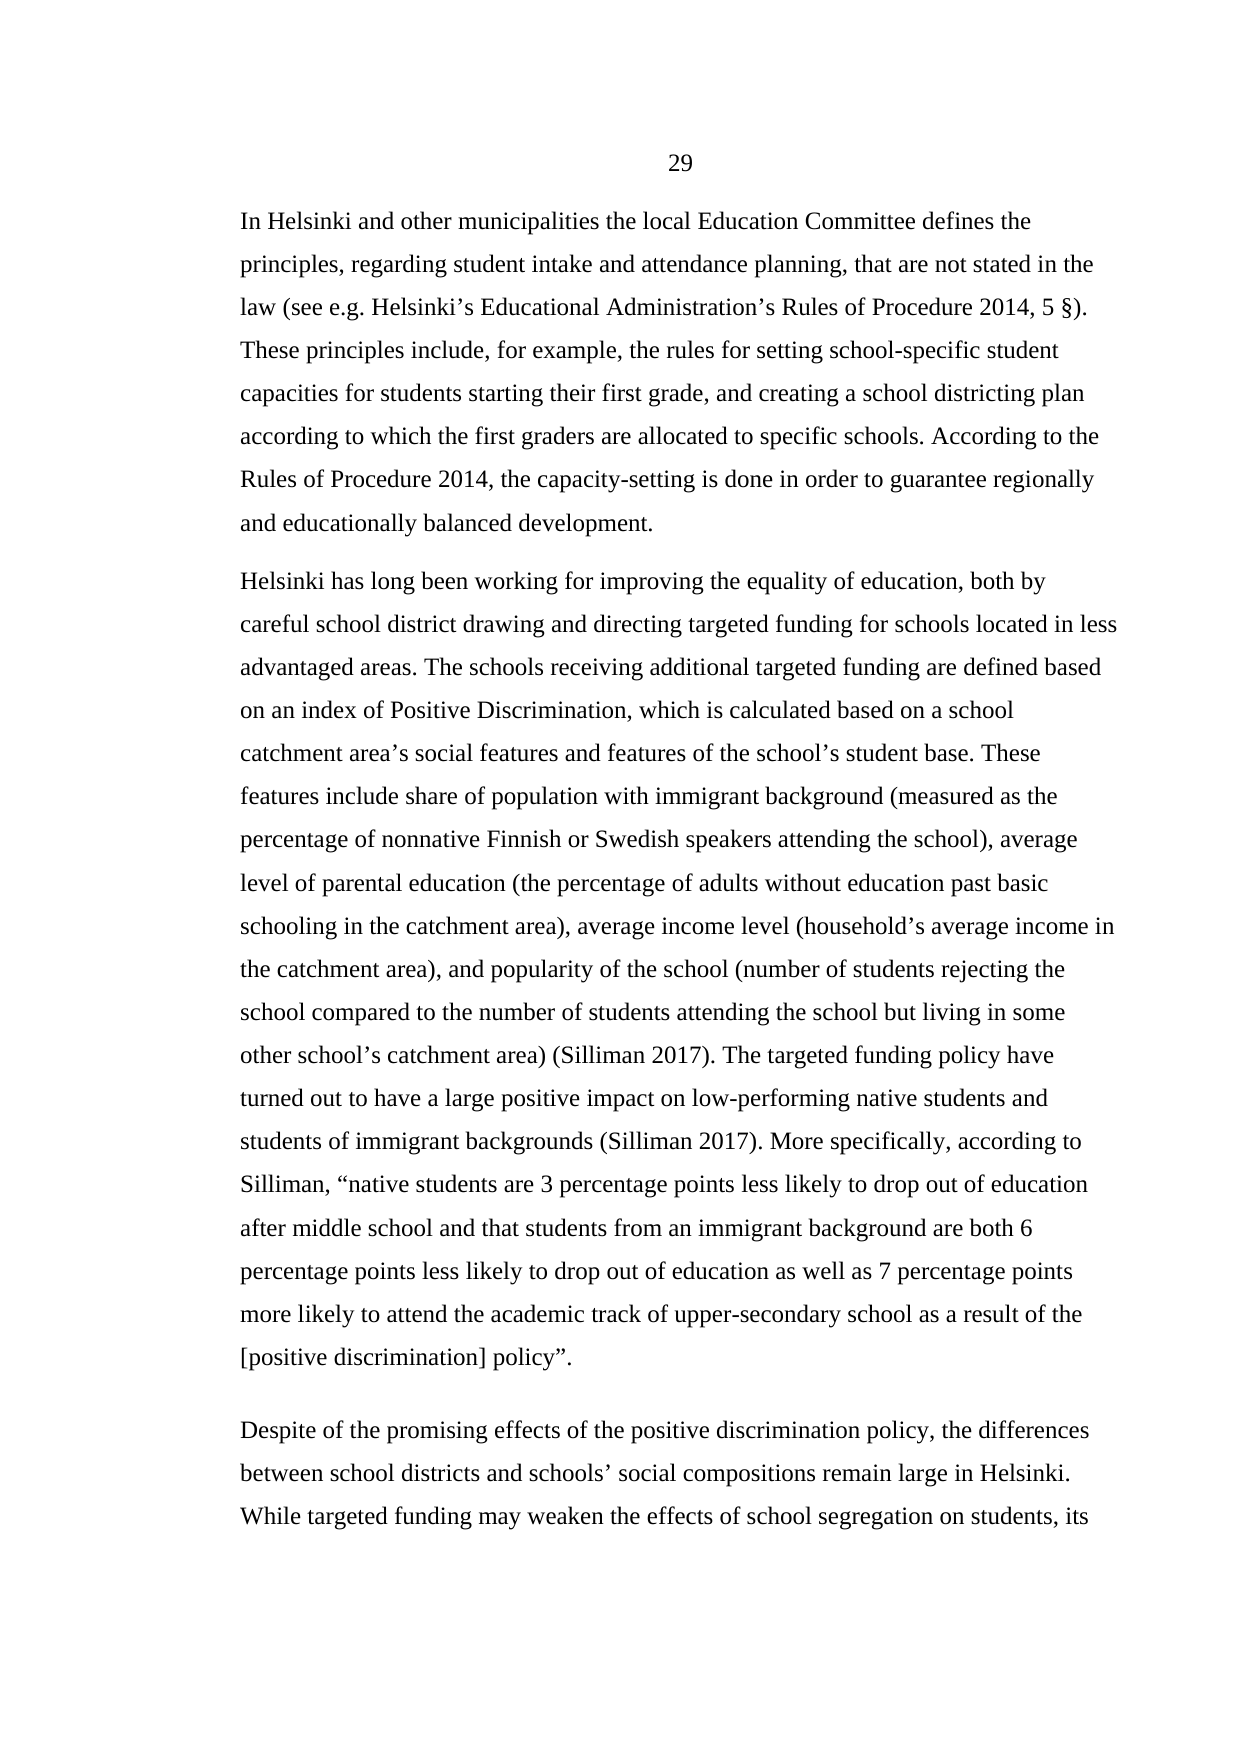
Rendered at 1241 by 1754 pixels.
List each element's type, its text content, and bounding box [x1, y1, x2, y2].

text In Helsinki and other municipalities the local Education Committee defines the principles, regarding student intake and attendance planning, that are not stated in the law (see e.g. Helsinki’s Educational Administration’s Rules of Procedure 2014, 5 §). These principles include, for example, the rules for setting school-specific student capacities for students starting their first grade, and creating a school districting plan according to which the first graders are allocated to specific schools. According to the Rules of Procedure 2014, the capacity-setting is done in order to guarantee regionally and educationally balanced development. [240, 206, 1121, 536]
text Despite of the promising effects of the positive discrimination policy, the differences between school districts and schools’ social compositions remain large in Helsinki. While targeted funding may weaken the effects of school segregation on students, its [240, 1415, 1121, 1530]
text Helsinki has long been working for improving the equality of education, both by careful school district drawing and directing targeted funding for schools located in less advantaged areas. The schools receiving additional targeted funding are defined based on an index of Positive Discrimination, which is calculated based on a school catchment area’s social features and features of the school’s student base. These features include share of population with immigrant background (measured as the percentage of nonnative Finnish or Swedish speakers attending the school), average level of parental education (the percentage of adults without education past basic schooling in the catchment area), average income level (household’s average income in the catchment area), and popularity of the school (number of students rejecting the school compared to the number of students attending the school but living in some other school’s catchment area) (Silliman 2017). The targeted funding policy have turned out to have a large positive impact on low-performing native students and students of immigrant backgrounds (Silliman 2017). More specifically, according to Silliman, “native students are 3 percentage points less likely to drop out of education after middle school and that students from an immigrant background are both 6 percentage points less likely to drop out of education as well as 7 percentage points more likely to attend the academic track of upper-secondary school as a result of the [positive discrimination] policy”. [240, 566, 1121, 1371]
